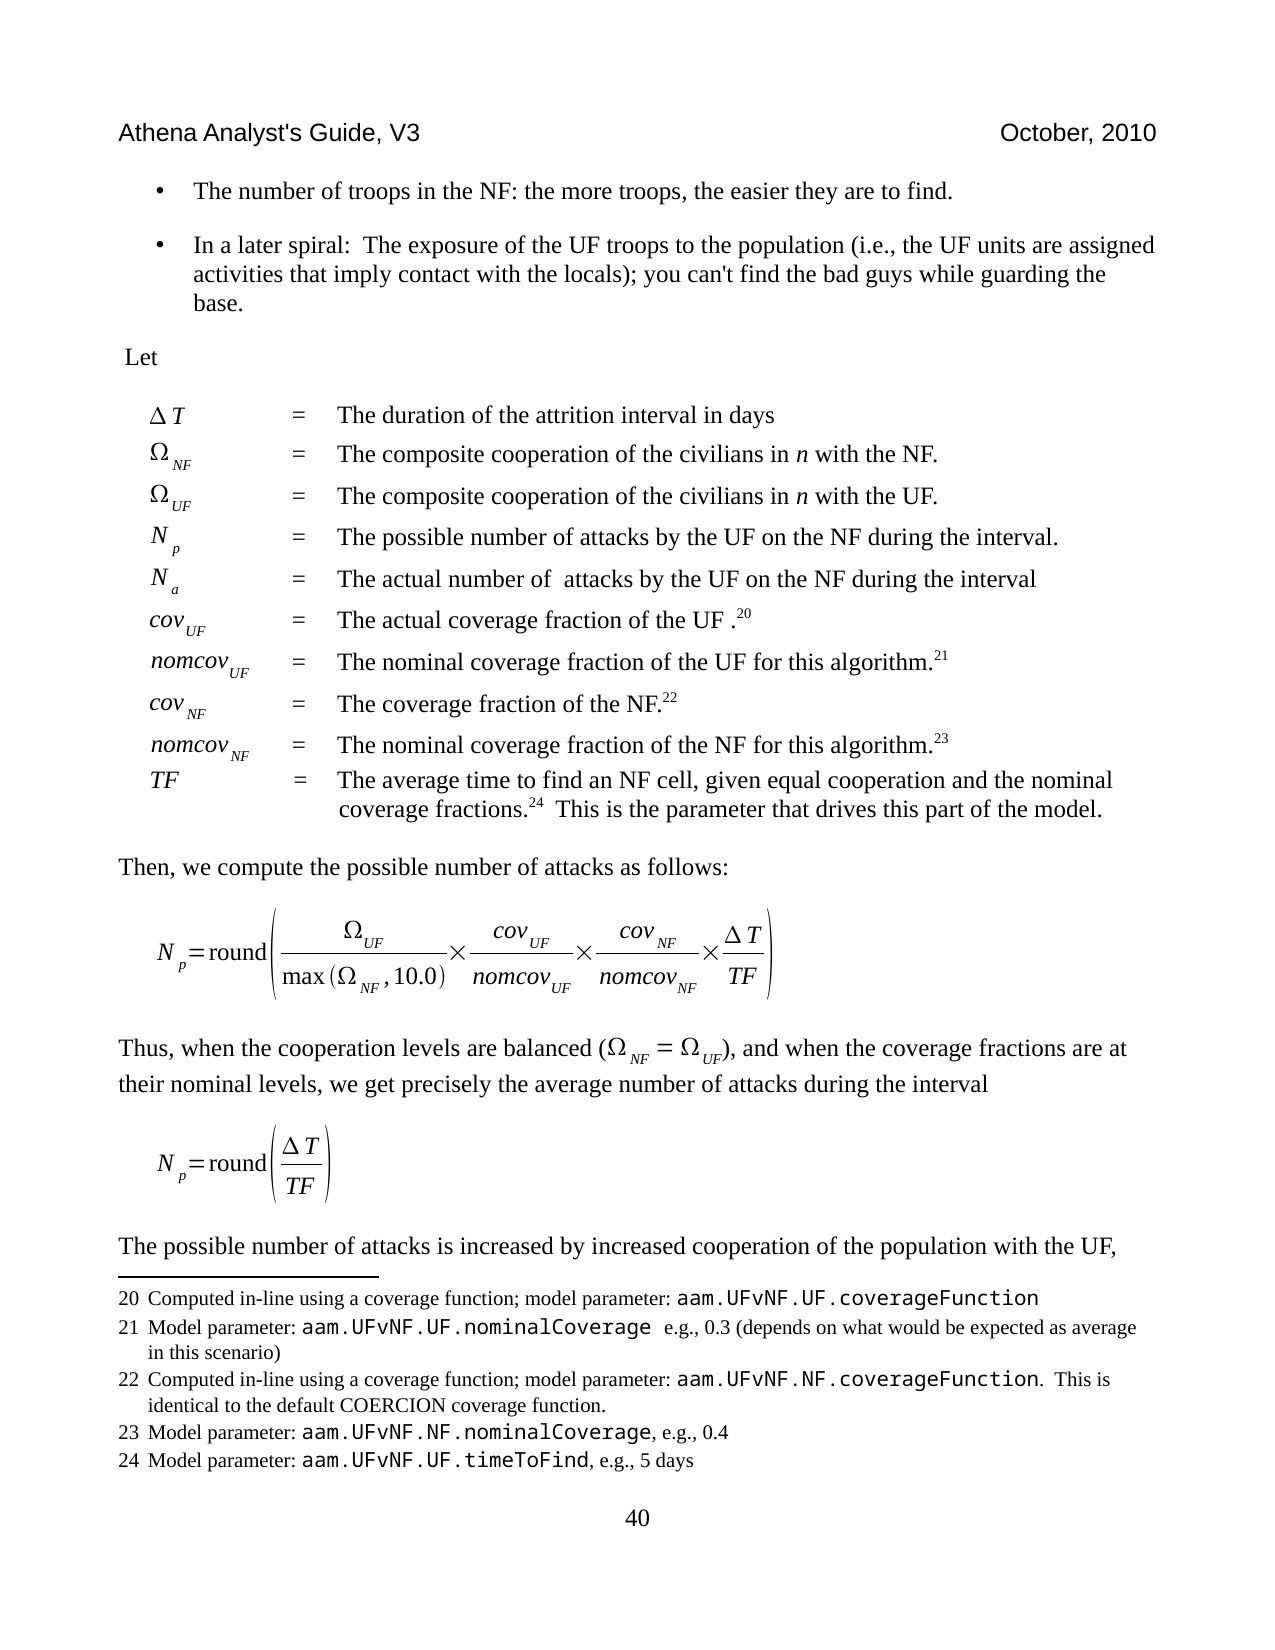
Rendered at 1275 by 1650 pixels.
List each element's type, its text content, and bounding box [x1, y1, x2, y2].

list In a later spiral: The exposure of the UF troops to the population (i.e., the UF units are assigned activities that imply contact with the locals); you can't find the bad guys while guarding the base. [156, 231, 1157, 317]
text = The actual coverage fraction of the UF . [149, 599, 1157, 641]
text = The nominal coverage fraction of the UF for this algorithm. [149, 641, 1157, 682]
text Model parameter: aam.UFvNF.UF.nominalCoverage e.g., 0.3 (depends on what would be expected as average in this scenario) [118, 1312, 1157, 1364]
text The possible number of attacks is increased by increased cooperation of the population with the UF, [118, 1231, 1157, 1259]
text = The nominal coverage fraction of the NF for this algorithm. [149, 724, 1157, 766]
text = The composite cooperation of the civilians in n with the UF. [149, 474, 1157, 516]
text Then, we compute the possible number of attacks as follows: [118, 852, 1157, 881]
text = The actual number of attacks by the UF on the NF during the interval [149, 557, 1157, 599]
text TF = The average time to find an NF cell, given equal cooperation and the nominal coverage fractions. This is the parameter that drives this part of the model. [149, 766, 1157, 823]
list The number of troops in the NF: the more troops, the easier they are to find. [156, 176, 1157, 205]
text = The duration of the attrition interval in days [149, 397, 1157, 433]
text = The composite cooperation of the civilians in n with the NF. [149, 433, 1157, 474]
text Model parameter: aam.UFvNF.UF.timeToFind, e.g., 5 days [118, 1445, 1157, 1474]
text = The coverage fraction of the NF. [149, 682, 1157, 724]
text Model parameter: aam.UFvNF.NF.nominalCoverage, e.g., 0.4 [118, 1417, 1157, 1445]
text = The possible number of attacks by the UF on the NF during the interval. [149, 516, 1157, 557]
text Let [118, 342, 1157, 371]
text Computed in-line using a coverage function; model parameter: aam.UFvNF.NF.coverageFunction. This is identical to the default COERCION coverage function. [118, 1364, 1157, 1417]
text Computed in-line using a coverage function; model parameter: aam.UFvNF.UF.coverageFunction [118, 1283, 1157, 1312]
text Thus, when the cooperation levels are balanced (), and when the coverage fractions are at their nominal levels, we get precisely the average number of attacks during the interval [118, 1027, 1157, 1097]
